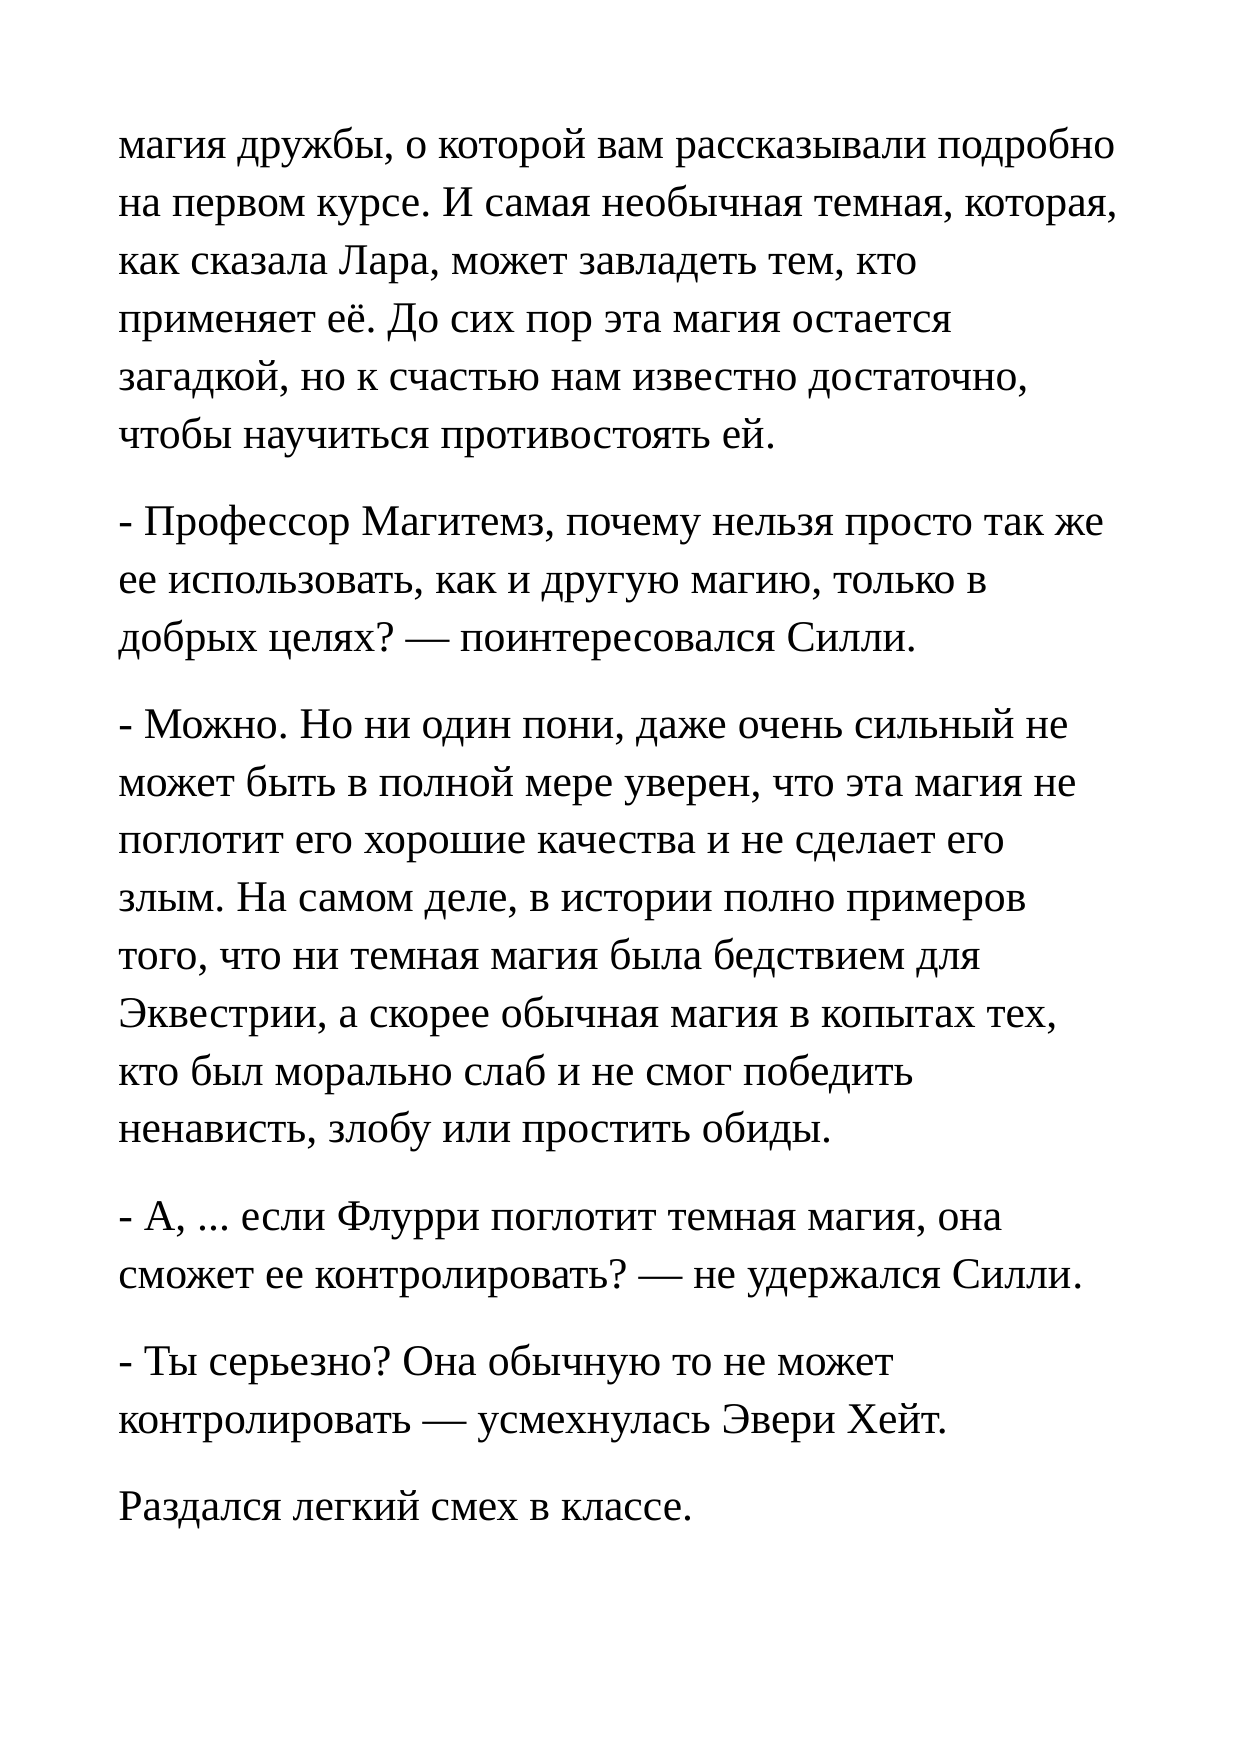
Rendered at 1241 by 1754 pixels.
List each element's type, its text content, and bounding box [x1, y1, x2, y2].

text Раздался легкий смех в классе. [118, 1479, 1122, 1530]
text - А, ... если Флурри поглотит темная магия, она сможет ее контролировать? — не удержался Силли. [118, 1189, 1122, 1297]
text - Можно. Но ни один пони, даже очень сильный не может быть в полной мере уверен, что эта магия не поглотит его хорошие качества и не сделает его злым. На самом деле, в истории полно примеров того, что ни темная магия была бедствием для Эквестрии, а скорее обычная магия в копытах тех, кто был морально слаб и не смог победить ненависть, злобу или простить обиды. [118, 697, 1122, 1152]
text магия дружбы, о которой вам рассказывали подробно на первом курсе. И самая необычная темная, которая, как сказала Лара, может завладеть тем, кто применяет её. До сих пор эта магия остается загадкой, но к счастью нам известно достаточно, чтобы научиться противостоять ей. [118, 118, 1122, 457]
text - Профессор Магитемз, почему нельзя просто так же ее использовать, как и другую магию, только в добрых целях? — поинтересовался Силли. [118, 494, 1122, 660]
text - Ты серьезно? Она обычную то не может контролировать — усмехнулась Эвери Хейт. [118, 1334, 1122, 1443]
